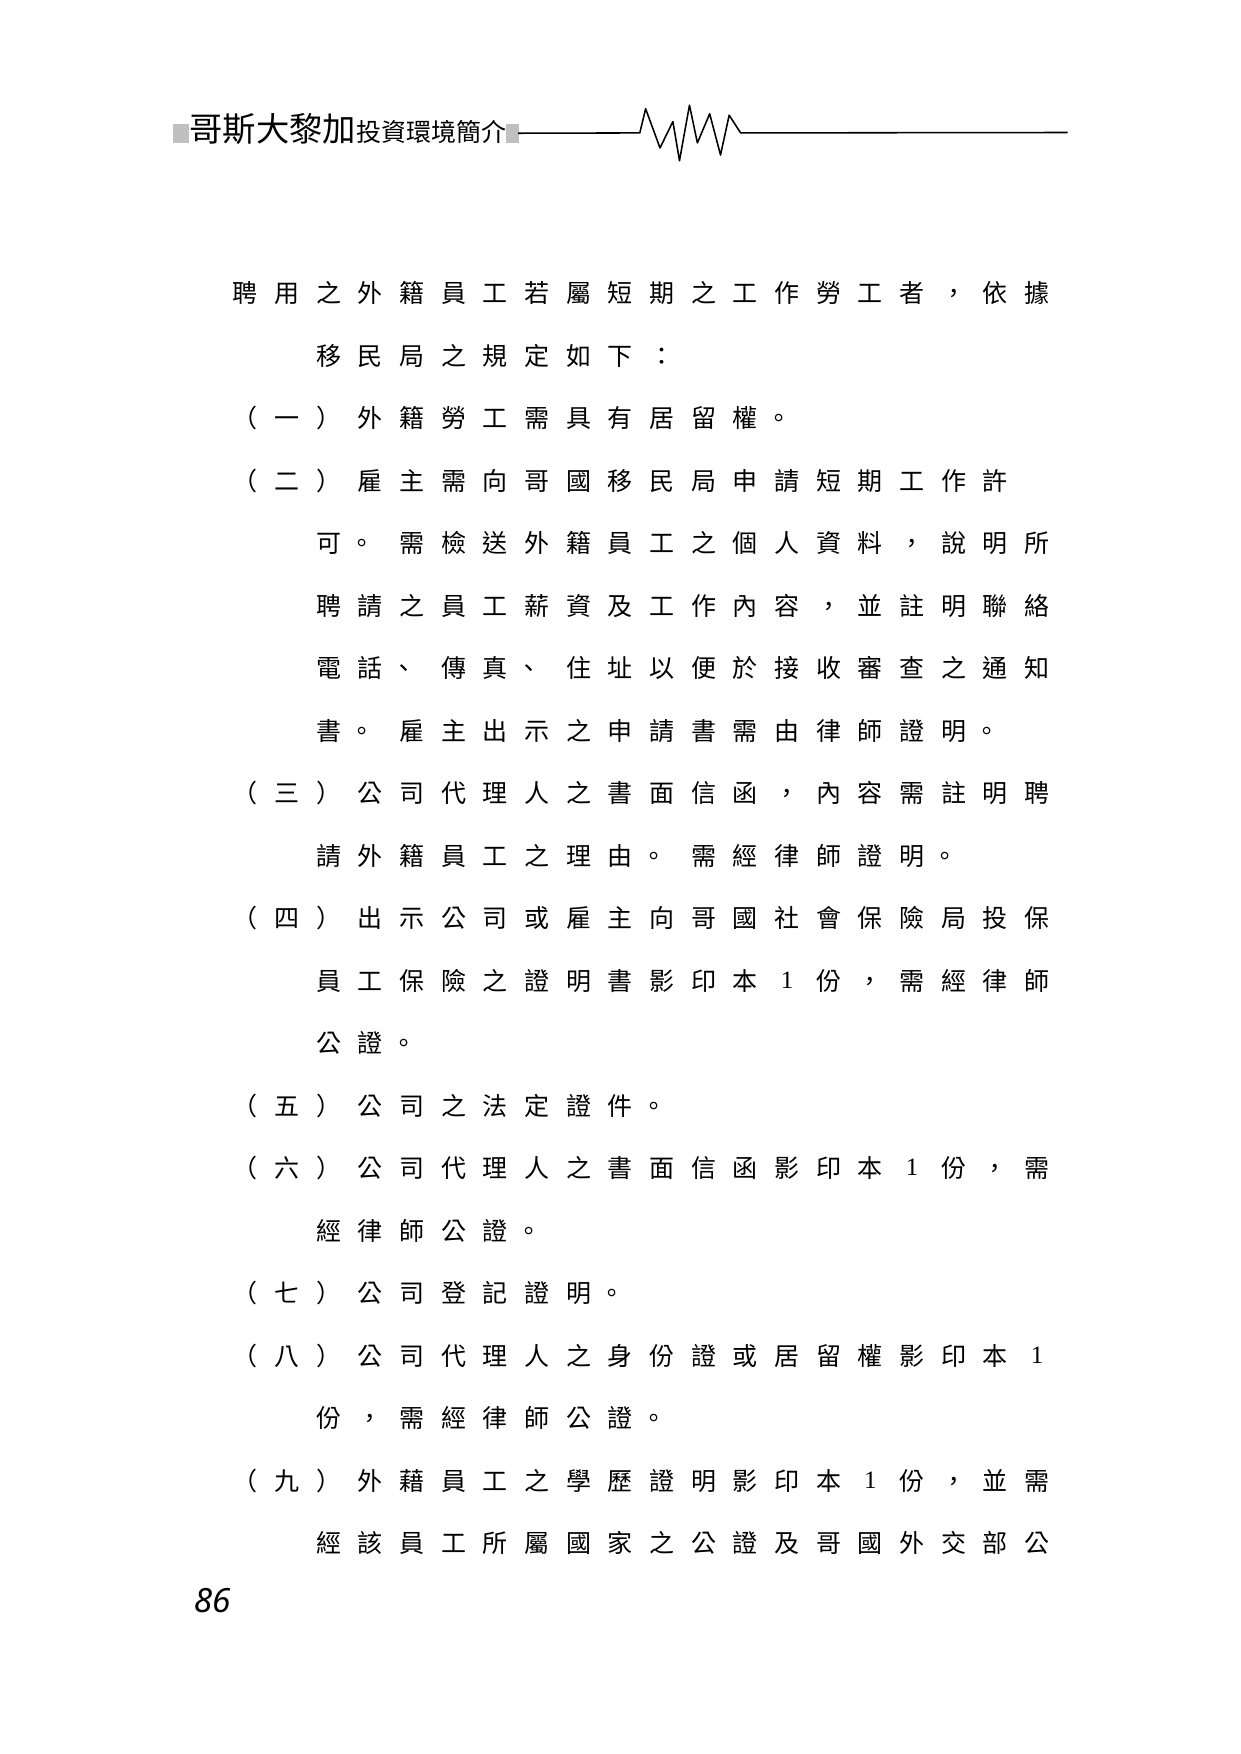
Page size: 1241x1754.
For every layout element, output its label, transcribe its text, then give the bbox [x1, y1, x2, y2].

text （二）雇主需向哥國移民局申請短期工作許可。需檢送外籍員工之個人資料，說明所聘請之員工薪資及工作內容，並註明聯絡電話、傳真、住址以便於接收審查之通知書。雇主出示之申請書需由律師證明。 [207, 438, 1058, 750]
text （一）外籍勞工需具有居留權。 [207, 375, 1058, 438]
text （九）外藉員工之學歷證明影印本1份，並需經該員工所屬國家之公證及哥國外交部公 [207, 1438, 1058, 1563]
text （三）公司代理人之書面信函，內容需註明聘請外籍員工之理由。需經律師證明。 [207, 750, 1058, 875]
text 聘用之外籍員工若屬短期之工作勞工者，依據移民局之規定如下： [207, 250, 1058, 375]
text （八）公司代理人之身份證或居留權影印本1份，需經律師公證。 [207, 1313, 1058, 1438]
text （五）公司之法定證件。 [207, 1063, 1058, 1125]
text （六）公司代理人之書面信函影印本1份，需經律師公證。 [207, 1125, 1058, 1250]
text （四）出示公司或雇主向哥國社會保險局投保員工保險之證明書影印本1份，需經律師公證。 [207, 875, 1058, 1063]
text （七）公司登記證明。 [207, 1250, 1058, 1313]
